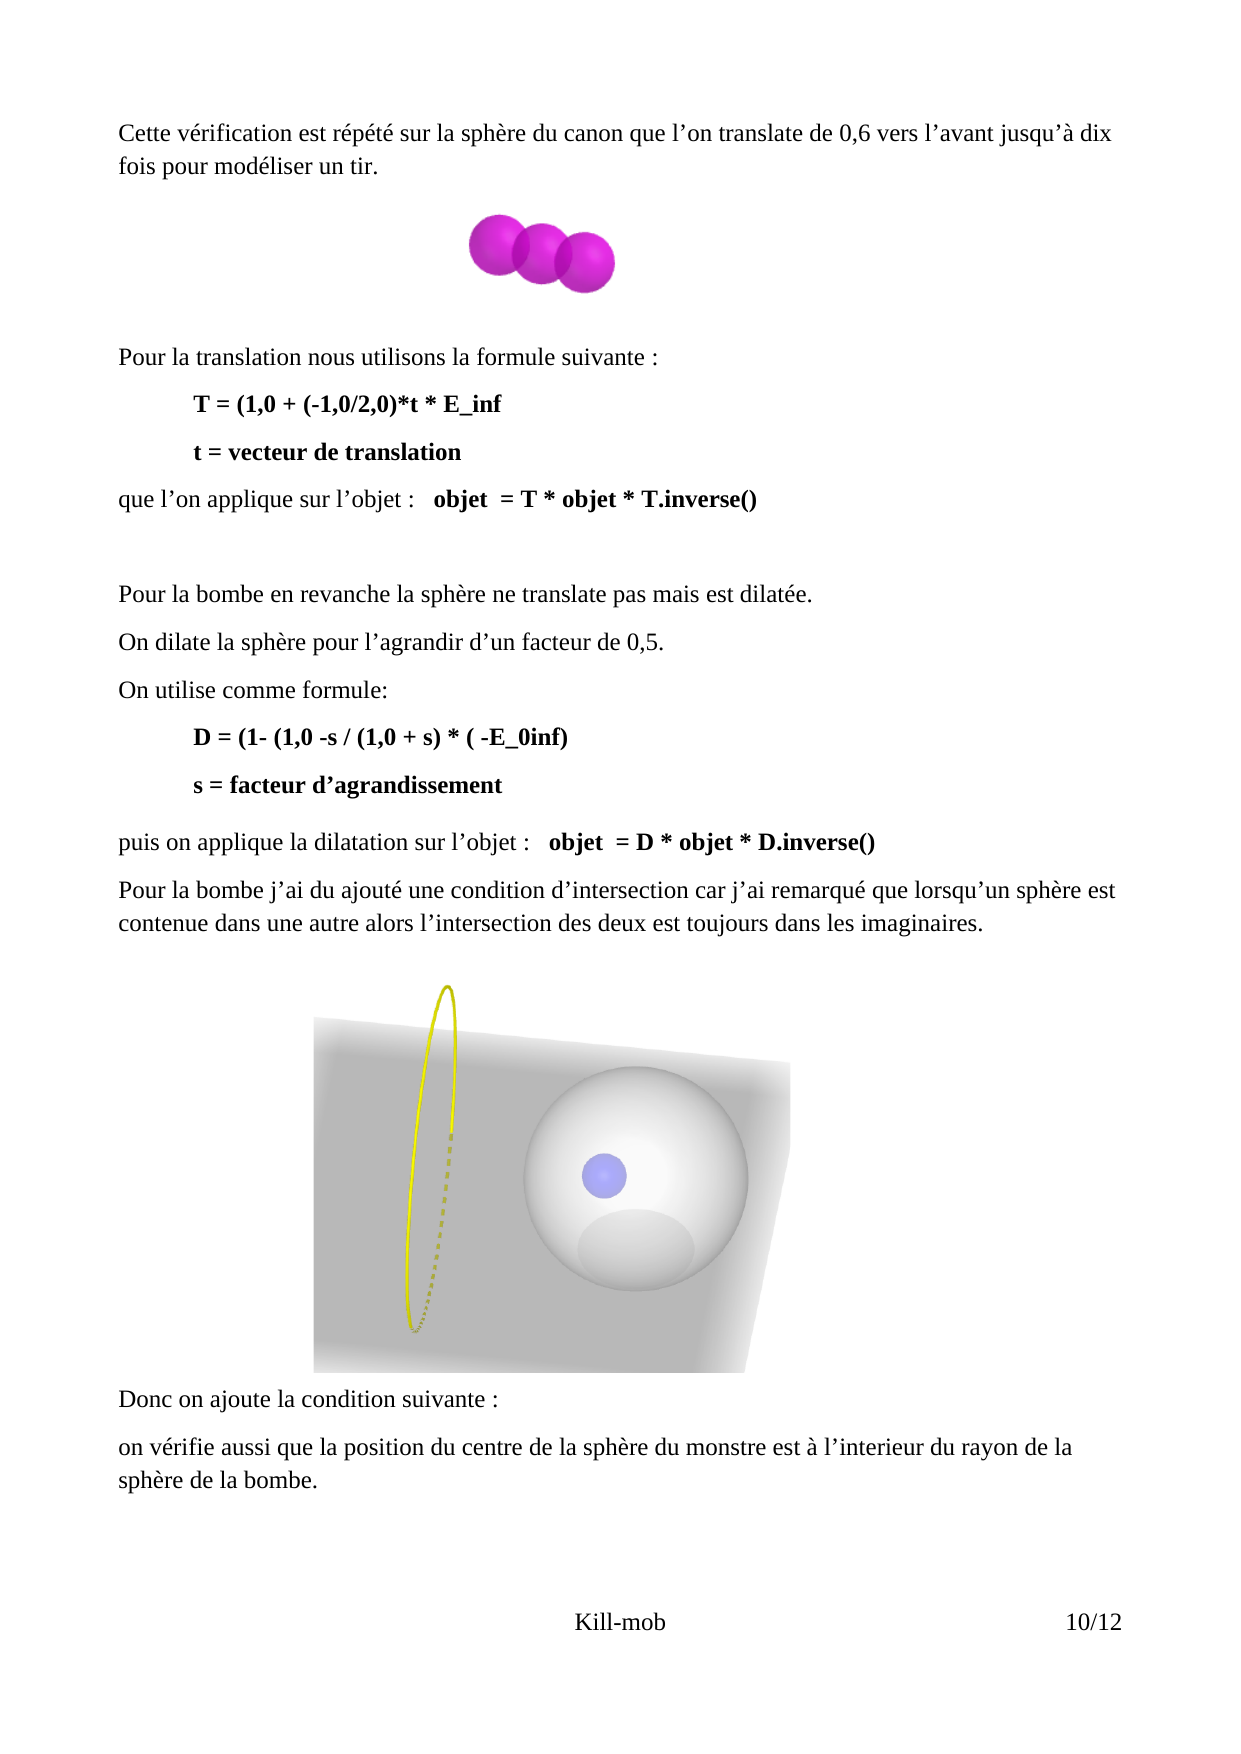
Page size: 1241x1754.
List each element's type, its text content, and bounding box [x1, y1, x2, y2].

text s = facteur d’agrandissement [118, 770, 1122, 827]
text T = (1,0 + (-1,0/2,0)*t * E_inf [118, 389, 1122, 418]
picture [552, 192, 753, 313]
picture [433, 975, 791, 1373]
text On utilise comme formule: [118, 675, 1122, 703]
text On dilate la sphère pour l’agrandir d’un facteur de 0,5. [118, 627, 1122, 656]
text on vérifie aussi que la position du centre de la sphère du monstre est à l’interieur du rayon de la sphère de la bombe. [118, 1432, 1122, 1493]
text Pour la bombe j’ai du ajouté une condition d’intersection car j’ai remarqué que lorsqu’un sphère est contenue dans une autre alors l’intersection des deux est toujours dans les imaginaires. [118, 875, 1122, 937]
text puis on applique la dilatation sur l’objet : objet = D * objet * D.inverse() [118, 827, 1122, 856]
text que l’on applique sur l’objet : objet = T * objet * T.inverse() [118, 484, 1122, 513]
text Cette vérification est répété sur la sphère du canon que l’on translate de 0,6 vers l’avant jusqu’à dix fois pour modéliser un tir. [118, 118, 1122, 180]
text Pour la bombe en revanche la sphère ne translate pas mais est dilatée. [118, 579, 1122, 608]
text t = vecteur de translation [118, 437, 1122, 466]
text D = (1- (1,0 -s / (1,0 + s) * ( -E_0inf) [118, 722, 1122, 751]
text Donc on ajoute la condition suivante : [118, 1384, 1122, 1413]
text Pour la translation nous utilisons la formule suivante : [118, 342, 1122, 370]
